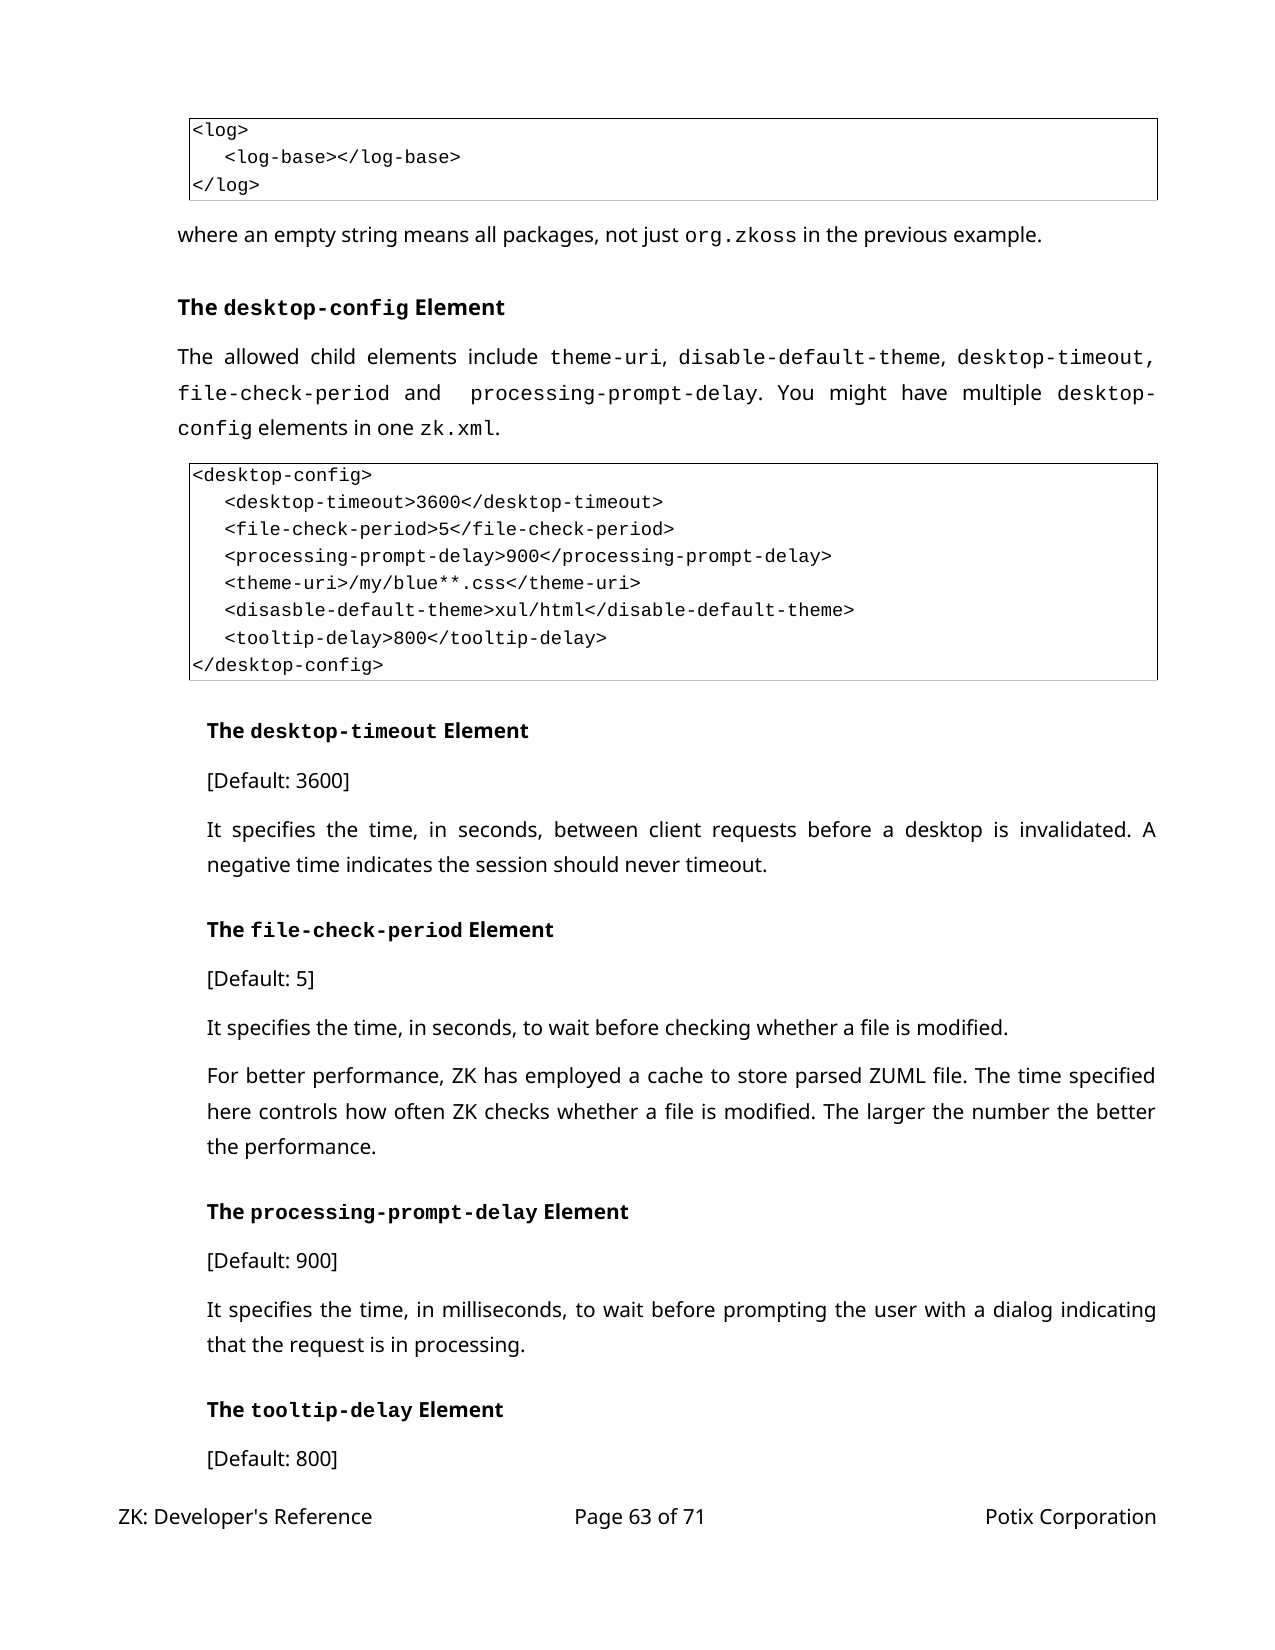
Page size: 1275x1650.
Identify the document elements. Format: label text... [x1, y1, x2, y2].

text </log> [190, 172, 1157, 200]
text For better performance, ZK has employed a cache to store parsed ZUML file. The time specified here controls how often ZK checks whether a file is modified. The larger the number the better the performance. [207, 1062, 1157, 1160]
text [Default: 3600] [207, 766, 1157, 794]
subtitle The tooltip-delay Element [207, 1395, 1157, 1424]
text It specifies the time, in seconds, to wait before checking whether a file is modified. [207, 1013, 1157, 1041]
subtitle The desktop-timeout Element [207, 717, 1157, 745]
text where an empty string means all packages, not just org.zkoss in the previous example. [177, 220, 1157, 249]
text <desktop-config> [190, 464, 1157, 487]
text <disasble-default-theme>xul/html</disable-default-theme> [190, 598, 1157, 623]
text It specifies the time, in seconds, between client requests before a desktop is invalidated. A negative time indicates the session should never timeout. [207, 815, 1157, 878]
text [Default: 800] [207, 1444, 1157, 1472]
text <file-check-period>5</file-check-period> [190, 517, 1157, 541]
text </desktop-config> [190, 653, 1157, 680]
text <log-base></log-base> [190, 145, 1157, 169]
subtitle The file-check-period Element [207, 915, 1157, 943]
text <theme-uri>/my/blue**.css</theme-uri> [190, 571, 1157, 595]
text <log> [190, 119, 1157, 142]
text <processing-prompt-delay>900</processing-prompt-delay> [190, 544, 1157, 568]
text [Default: 900] [207, 1246, 1157, 1274]
text [Default: 5] [207, 964, 1157, 992]
subtitle The desktop-config Element [177, 291, 1157, 322]
text <tooltip-delay>800</tooltip-delay> [190, 626, 1157, 650]
text The allowed child elements include theme-uri, disable-default-theme, desktop-timeout, file-check-period and processing-prompt-delay. You might have multiple desktop-config elements in one zk.xml. [177, 342, 1157, 442]
text It specifies the time, in milliseconds, to wait before prompting the user with a dialog indicating that the request is in processing. [207, 1295, 1157, 1358]
subtitle The processing-prompt-delay Element [207, 1197, 1157, 1226]
text <desktop-timeout>3600</desktop-timeout> [190, 489, 1157, 514]
